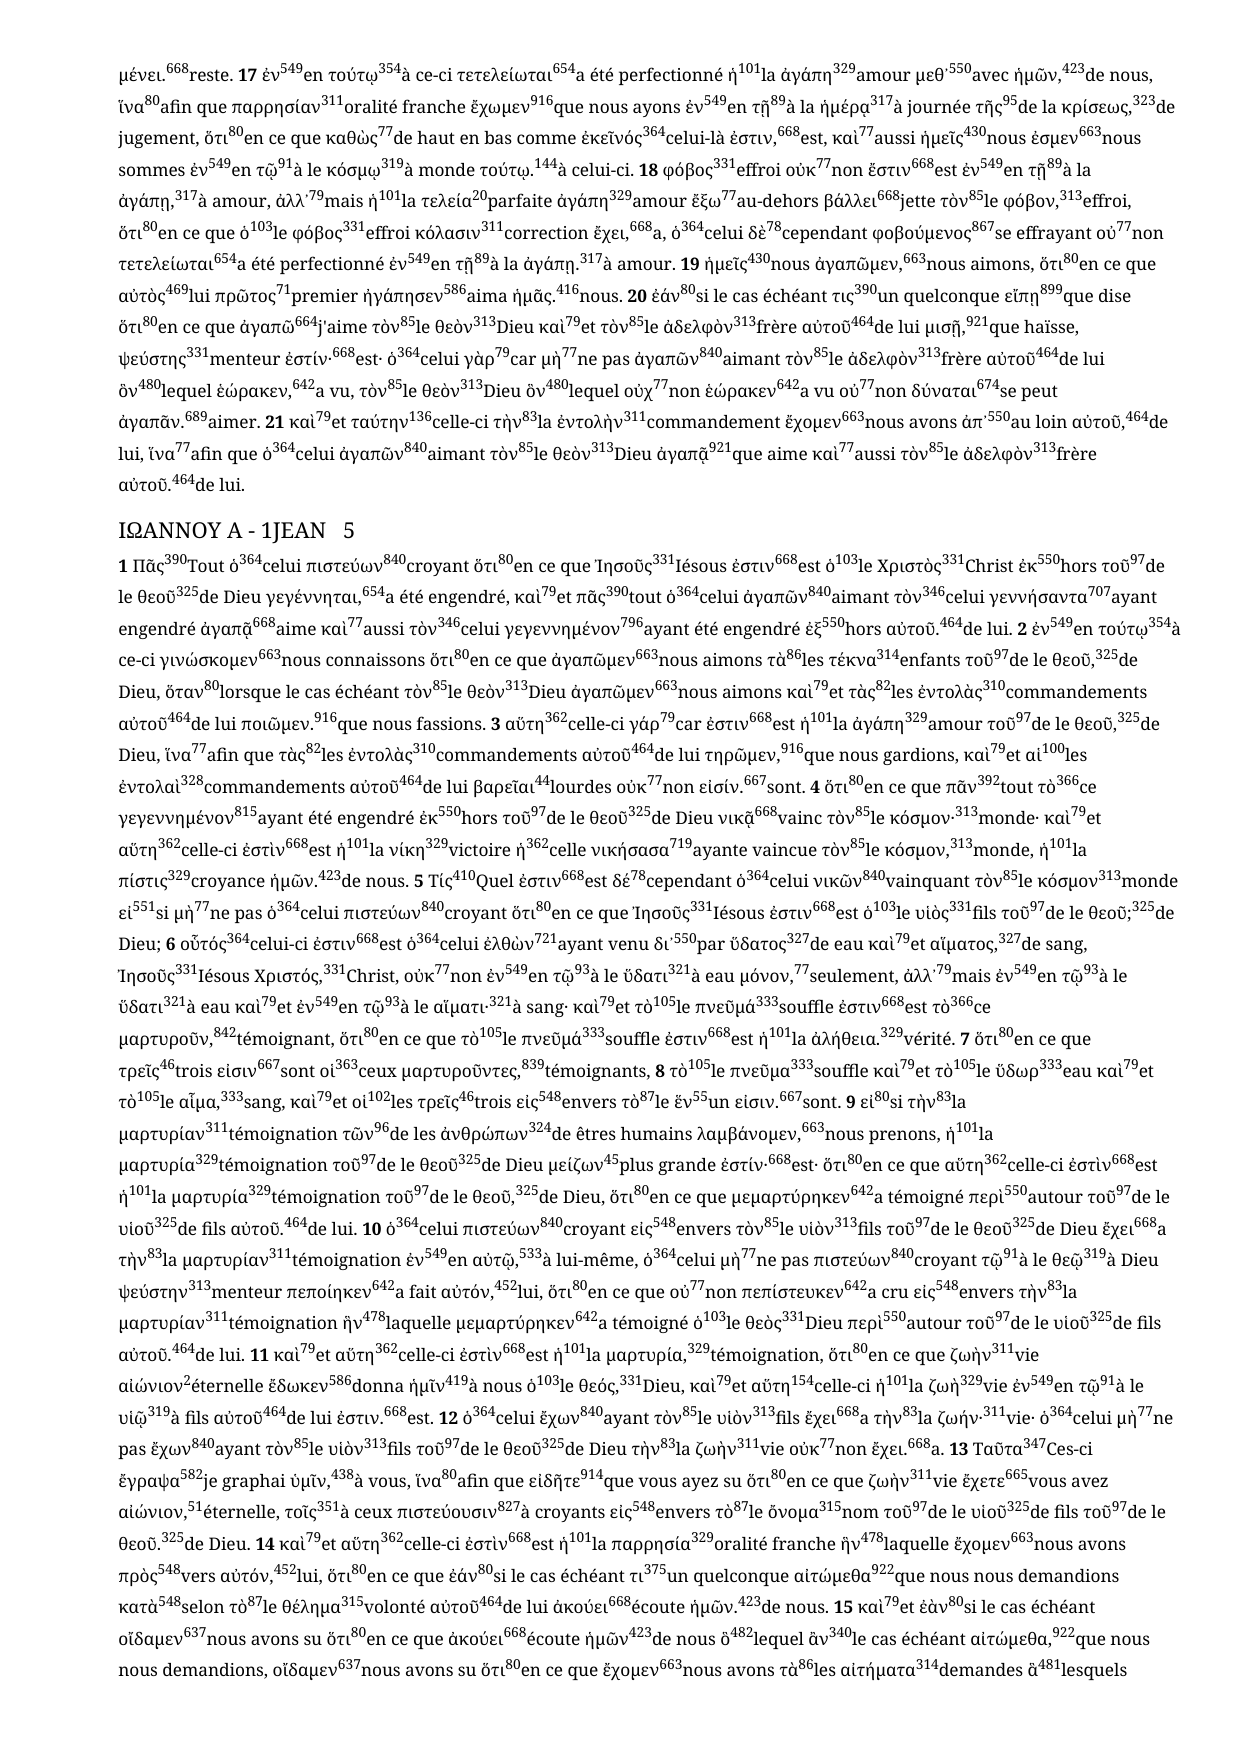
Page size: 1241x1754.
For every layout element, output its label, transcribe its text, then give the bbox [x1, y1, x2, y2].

text 1 Πᾶς390Tout ὁ364celui πιστεύων840croyant ὅτι80en ce que Ἰησοῦς331Iésous ἐστιν668est ὁ103le Χριστὸς331Christ ἐκ550hors τοῦ97de le θεοῦ325de Dieu γεγέννηται,654a été engendré, καὶ79et πᾶς390tout ὁ364celui ἀγαπῶν840aimant τὸν346celui γεννήσαντα707ayant engendré ἀγαπᾷ668aime καὶ77aussi τὸν346celui γεγεννημένον796ayant été engendré ἐξ550hors αὐτοῦ.464de lui. 2 ἐν549en τούτῳ354à ce-ci γινώσκομεν663nous connaissons ὅτι80en ce que ἀγαπῶμεν663nous aimons τὰ86les τέκνα314enfants τοῦ97de le θεοῦ,325de Dieu, ὅταν80lorsque le cas échéant τὸν85le θεὸν313Dieu ἀγαπῶμεν663nous aimons καὶ79et τὰς82les ἐντολὰς310commandements αὐτοῦ464de lui ποιῶμεν.916que nous fassions. 3 αὕτη362celle-ci γάρ79car ἐστιν668est ἡ101la ἀγάπη329amour τοῦ97de le θεοῦ,325de Dieu, ἵνα77afin que τὰς82les ἐντολὰς310commandements αὐτοῦ464de lui τηρῶμεν,916que nous gardions, καὶ79et αἱ100les ἐντολαὶ328commandements αὐτοῦ464de lui βαρεῖαι44lourdes οὐκ77non εἰσίν.667sont. 4 ὅτι80en ce que πᾶν392tout τὸ366ce γεγεννημένον815ayant été engendré ἐκ550hors τοῦ97de le θεοῦ325de Dieu νικᾷ668vainc τὸν85le κόσμον·313monde· καὶ79et αὕτη362celle-ci ἐστὶν668est ἡ101la νίκη329victoire ἡ362celle νικήσασα719ayante vaincue τὸν85le κόσμον,313monde, ἡ101la πίστις329croyance ἡμῶν.423de nous. 5 Τίς410Quel ἐστιν668est δέ78cependant ὁ364celui νικῶν840vainquant τὸν85le κόσμον313monde εἰ551si μὴ77ne pas ὁ364celui πιστεύων840croyant ὅτι80en ce que Ἰησοῦς331Iésous ἐστιν668est ὁ103le υἱὸς331fils τοῦ97de le θεοῦ;325de Dieu; 6 οὗτός364celui-ci ἐστιν668est ὁ364celui ἐλθὼν721ayant venu δι᾽550par ὕδατος327de eau καὶ79et αἵματος,327de sang, Ἰησοῦς331Iésous Χριστός,331Christ, οὐκ77non ἐν549en τῷ93à le ὕδατι321à eau μόνον,77seulement, ἀλλ᾽79mais ἐν549en τῷ93à le ὕδατι321à eau καὶ79et ἐν549en τῷ93à le αἵματι·321à sang· καὶ79et τὸ105le πνεῦμά333souffle ἐστιν668est τὸ366ce μαρτυροῦν,842témoignant, ὅτι80en ce que τὸ105le πνεῦμά333souffle ἐστιν668est ἡ101la ἀλήθεια.329vérité. 7 ὅτι80en ce que τρεῖς46trois εἰσιν667sont οἱ363ceux μαρτυροῦντες,839témoignants, 8 τὸ105le πνεῦμα333souffle καὶ79et τὸ105le ὕδωρ333eau καὶ79et τὸ105le αἷμα,333sang, καὶ79et οἱ102les τρεῖς46trois εἰς548envers τὸ87le ἕν55un εἰσιν.667sont. 9 εἰ80si τὴν83la μαρτυρίαν311témoignation τῶν96de les ἀνθρώπων324de êtres humains λαμβάνομεν,663nous prenons, ἡ101la μαρτυρία329témoignation τοῦ97de le θεοῦ325de Dieu μείζων45plus grande ἐστίν·668est· ὅτι80en ce que αὕτη362celle-ci ἐστὶν668est ἡ101la μαρτυρία329témoignation τοῦ97de le θεοῦ,325de Dieu, ὅτι80en ce que μεμαρτύρηκεν642a témoigné περὶ550autour τοῦ97de le υἱοῦ325de fils αὐτοῦ.464de lui. 10 ὁ364celui πιστεύων840croyant εἰς548envers τὸν85le υἱὸν313fils τοῦ97de le θεοῦ325de Dieu ἔχει668a τὴν83la μαρτυρίαν311témoignation ἐν549en αὐτῷ,533à lui-même, ὁ364celui μὴ77ne pas πιστεύων840croyant τῷ91à le θεῷ319à Dieu ψεύστην313menteur πεποίηκεν642a fait αὐτόν,452lui, ὅτι80en ce que οὐ77non πεπίστευκεν642a cru εἰς548envers τὴν83la μαρτυρίαν311témoignation ἣν478laquelle μεμαρτύρηκεν642a témoigné ὁ103le θεὸς331Dieu περὶ550autour τοῦ97de le υἱοῦ325de fils αὐτοῦ.464de lui. 11 καὶ79et αὕτη362celle-ci ἐστὶν668est ἡ101la μαρτυρία,329témoignation, ὅτι80en ce que ζωὴν311vie αἰώνιον2éternelle ἔδωκεν586donna ἡμῖν419à nous ὁ103le θεός,331Dieu, καὶ79et αὕτη154celle-ci ἡ101la ζωὴ329vie ἐν549en τῷ91à le υἱῷ319à fils αὐτοῦ464de lui ἐστιν.668est. 12 ὁ364celui ἔχων840ayant τὸν85le υἱὸν313fils ἔχει668a τὴν83la ζωήν·311vie· ὁ364celui μὴ77ne pas ἔχων840ayant τὸν85le υἱὸν313fils τοῦ97de le θεοῦ325de Dieu τὴν83la ζωὴν311vie οὐκ77non ἔχει.668a. 13 Ταῦτα347Ces-ci ἔγραψα582je graphai ὑμῖν,438à vous, ἵνα80afin que εἰδῆτε914que vous ayez su ὅτι80en ce que ζωὴν311vie ἔχετε665vous avez αἰώνιον,51éternelle, τοῖς351à ceux πιστεύουσιν827à croyants εἰς548envers τὸ87le ὄνομα315nom τοῦ97de le υἱοῦ325de fils τοῦ97de le θεοῦ.325de Dieu. 14 καὶ79et αὕτη362celle-ci ἐστὶν668est ἡ101la παρρησία329oralité franche ἣν478laquelle ἔχομεν663nous avons πρὸς548vers αὐτόν,452lui, ὅτι80en ce que ἐάν80si le cas échéant τι375un quelconque αἰτώμεθα922que nous nous demandions κατὰ548selon τὸ87le θέλημα315volonté αὐτοῦ464de lui ἀκούει668écoute ἡμῶν.423de nous. 15 καὶ79et ἐὰν80si le cas échéant οἴδαμεν637nous avons su ὅτι80en ce que ἀκούει668écoute ἡμῶν423de nous ὃ482lequel ἂν340le cas échéant αἰτώμεθα,922que nous nous demandions, οἴδαμεν637nous avons su ὅτι80en ce que ἔχομεν663nous avons τὰ86les αἰτήματα314demandes ἃ481lesquels ᾐτήκαμεν637nous avons demandé ἀπ᾽550au loin αὐτοῦ.464de lui. 16 Ἐάν80Si le cas échéant τις390un quelconque ἴδῃ899que voie τὸν85le ἀδελφὸν313frère αὐτοῦ464de lui ἁμαρτάνοντα822fautant ἁμαρτίαν311faute μὴ77ne pas πρὸς548vers θάνατον,313trépas, αἰτήσει606demandera καὶ79et δώσει606donnera αὐτῷ458à lui ζωήν,311vie, τοῖς351à ceux ἁμαρτάνουσιν827à fautants μὴ77ne pas πρὸς548vers θάνατον.313trépas. ἔστιν668est ἁμαρτία329faute πρὸς548vers θάνατον·313trépas· οὐ77non περὶ550autour ἐκείνης356de celle-là λέγω664je dis ἵνα80afin que ἐρωτήσῃ.899que interroge. 17 πᾶσα285toute ἀδικία329injustice ἁμαρτία329faute ἐστίν,668est, καὶ79et ἔστιν668est ἁμαρτία329faute οὐ77non πρὸς548vers θάνατον.313trépas. 18 Οἴδαμεν637Nous avons su ὅτι80en ce que πᾶς390tout ὁ364celui γεγεννημένος813ayant été engendré ἐκ550hors τοῦ97de le θεοῦ325de Dieu οὐχ77non ἁμαρτάνει,668faute, ἀλλ᾽79mais ὁ364celui γεννηθεὶς760ayant été engendré ἐκ550hors τοῦ97de le θεοῦ325de Dieu τηρεῖ668garde ἑαυτὸν528lui-même καὶ79et ὁ103le πονηρὸς71méchant οὐχ77non ἅπτεται674se touche αὐτοῦ.464de lui. 19 οἴδαμεν637nous avons su ὅτι80en ce que ἐκ550hors τοῦ97de le θεοῦ325de Dieu ἐσμεν663nous sommes καὶ79et ὁ103le κόσμος331monde ὅλος287tout entier ἐν549en τῷ91à le πονηρῷ59à méchant κεῖται.674se couche. 20 οἴδαμεν637nous avons su δὲ78cependant ὅτι80en ce que ὁ103le υἱὸς331fils τοῦ97de le θεοῦ325de Dieu ἥκει668surgit καὶ79et δέδωκεν642a donné ἡμῖν419à nous διάνοιαν,311capacité d’intelligence, ἵνα80afin que γινώσκωμεν916que nous connaissions τὸν85le ἀληθινόν,53véritable, καὶ79et ἐσμὲν663nous sommes ἐν549en τῷ91à le ἀληθινῷ,59à véritable, ἐν549en τῷ91à le υἱῷ319à fils αὐτοῦ464de lui Ἰησοῦ319à Iésous Χριστῷ.319à Christ. οὗτός364celui-ci ἐστιν668est ὁ103le ἀληθινὸς22véritable θεὸς331Dieu καὶ79et ζωὴ329vie αἰώνιος.20éternelle. 21 Τεκνία,338Petits enfants, φυλάξατε553gardiennez ἑαυτὰ517vous-mêmes ἀπὸ550au loin τῶν98de les εἰδώλων.326de idoles. [118, 550, 1181, 1682]
text ΙΩΑΝΝΟΥ Α - 1JEAN 5 [118, 516, 1181, 545]
text 1 Ἀγαπητοί,75Aimés, μὴ79ne pas παντὶ277à tout πνεύματι321à souffle πιστεύετε569croyez ἀλλὰ79mais δοκιμάζετε569éprouvez τὰ86les πνεύματα314souffles εἰ80si ἐκ550hors τοῦ97de le θεοῦ325de Dieu ἐστιν,668est, ὅτι80en ce que πολλοὶ286nombreux ψευδοπροφῆται330faux prophètes ἐξεληλύθασιν641ont sorti εἰς548envers τὸν85le κόσμον.313monde. 2 ἐν549en τούτῳ354à ce-ci γινώσκετε665vous connaissez τὸ87le πνεῦμα315souffle τοῦ97de le θεοῦ·325de Dieu· πᾶν289tout πνεῦμα333souffle ὃ500lequel ὁμολογεῖ668avoue Ἰησοῦν313Iésous Χριστὸν313Christ ἐν549en σαρκὶ317à chair ἐληλυθότα770ayant venu ἐκ550hors τοῦ97de le θεοῦ325de Dieu ἐστιν,668est, 3 καὶ79et πᾶν289tout πνεῦμα333souffle ὃ500lequel μὴ77ne pas ὁμολογεῖ668avoue τὸν85le Ἰησοῦν313Iésous ἐκ550hors τοῦ97de le θεοῦ325de Dieu οὐκ77non ἔστιν·668est· καὶ79et τοῦτό366ce-ci ἐστιν668est τὸ366ce τοῦ97de le ἀντιχρίστου325de antichrist ὃ482lequel ἀκηκόατε639vous avez écouté ὅτι80en ce que ἔρχεται,674se vient, καὶ79et νῦν77maintenant ἐν549en τῷ91à le κόσμῳ319à monde ἐστὶν668est ἤδη.77déjà. 4 Ὑμεῖς447Vous ἐκ550hors τοῦ97de le θεοῦ325de Dieu ἐστε,665vous êtes, τεκνία,338petits enfants, καὶ79et νενικήκατε639vous avez vaincu αὐτούς,451eux, ὅτι80en ce que μείζων47plus grand ἐστὶν668est ὁ364celui ἐν549en ὑμῖν438à vous ἢ79ou ὁ364celui ἐν549en τῷ91à le κόσμῳ.319à monde. 5 αὐτοὶ468eux ἐκ550hors τοῦ97de le κόσμου325de monde εἰσίν,667sont, διὰ548par le fait de τοῦτο348ce-ci ἐκ550hors τοῦ97de le κόσμου325de monde λαλοῦσιν667bavardent καὶ79et ὁ103le κόσμος331monde αὐτῶν463de eux ἀκούει.668écoute. 6 ἡμεῖς430nous ἐκ550hors τοῦ97de le θεοῦ325de Dieu ἐσμεν·663nous sommes· ὁ364celui γινώσκων840connaissant τὸν85le θεὸν313Dieu ἀκούει668écoute ἡμῶν·423de nous· ὃς498lequel οὐκ77non ἔστιν668est ἐκ550hors τοῦ97de le θεοῦ,325de Dieu, οὐκ77non ἀκούει668écoute ἡμῶν.423de nous. ἐκ550hors τούτου360de ce-ci γινώσκομεν663nous connaissons τὸ87le πνεῦμα315souffle τῆς95de la ἀληθείας323de vérité καὶ79et τὸ87le πνεῦμα315souffle τῆς95de la πλάνης.323de égarement. 7 Ἀγαπητοί,75Aimés, ἀγαπῶμεν916que nous aimions ἀλλήλους,501les uns les autres, ὅτι80en ce que ἡ101la ἀγάπη329amour ἐκ550hors τοῦ97de le θεοῦ325de Dieu ἐστιν,668est, καὶ79et πᾶς390tout ὁ364celui ἀγαπῶν840aimant ἐκ550hors τοῦ97de le θεοῦ325de Dieu γεγέννηται654a été engendré καὶ79et γινώσκει668connaît τὸν85le θεόν.313Dieu. 8 ὁ364celui μὴ77ne pas ἀγαπῶν840aimant οὐκ77non ἔγνω586connut τὸν85le θεόν,313Dieu, ὅτι80en ce que ὁ103le θεὸς331Dieu ἀγάπη329amour ἐστίν.668est. 9 ἐν549en τούτῳ354à ce-ci ἐφανερώθη600fut rendu visible ἡ101la ἀγάπη329amour τοῦ97de le θεοῦ325de Dieu ἐν549en ἡμῖν,419à nous, ὅτι80en ce que τὸν85le υἱὸν313fils αὐτοῦ464de lui τὸν85le μονογενῆ4monogène ἀπέσταλκεν642a envoyé ὁ103le θεὸς331Dieu εἰς548envers τὸν85le κόσμον,313monde, ἵνα80afin que ζήσωμεν894que nous vivions δι᾽550par αὐτοῦ.464de lui. 10 ἐν549en τούτῳ354à ce-ci ἐστὶν668est ἡ101la ἀγάπη,329amour, οὐχ77non ὅτι80en ce que ἡμεῖς430nous ἠγαπήκαμεν637nous avons aimé τὸν85le θεόν,313Dieu, ἀλλ᾽79mais ὅτι80en ce que αὐτὸς469lui ἠγάπησεν586aima ἡμᾶς416nous καὶ79et ἀπέστειλεν586envoya τὸν85le υἱὸν313fils αὐτοῦ464de lui ἱλασμὸν313propitiation περὶ550autour τῶν94de les ἁμαρτιῶν322de fautes ἡμῶν.423de nous. 11 Ἀγαπητοί,75Aimés, εἰ80si οὕτως77ainsi ὁ103le θεὸς331Dieu ἠγάπησεν586aima ἡμᾶς,416nous, καὶ77aussi ἡμεῖς430nous ὀφείλομεν663nous devons ἀλλήλους501les uns les autres ἀγαπᾶν.689aimer. 12 θεὸν313Dieu οὐδεὶς390aucun πώποτε77jamais à un moment τεθέαται.648s'a contemplé. ἐὰν80si le cas échéant ἀγαπῶμεν916que nous aimions ἀλλήλους,501les uns les autres, ὁ103le θεὸς331Dieu ἐν549en ἡμῖν419à nous μένει668reste καὶ79et ἡ101la ἀγάπη329amour αὐτοῦ464de lui τετελειωμένη811ayante étée perfectionnée ἐν549en ἡμῖν419à nous ἐστίν.668est. 13 Ἐν549En τούτῳ354à ce-ci γινώσκομεν663nous connaissons ὅτι80en ce que ἐν549en αὐτῷ458à lui μένομεν663nous restons καὶ79et αὐτὸς469lui ἐν549en ἡμῖν,419à nous, ὅτι80en ce que ἐκ550hors τοῦ99de le πνεύματος327de souffle αὐτοῦ464de lui δέδωκεν642a donné ἡμῖν.419à nous. 14 καὶ79et ἡμεῖς430nous τεθεάμεθα643nous nous avons contemplé καὶ79et μαρτυροῦμεν663nous témoignons ὅτι80en ce que ὁ103le πατὴρ331père ἀπέσταλκεν642a envoyé τὸν85le υἱὸν313fils σωτῆρα313sauveur τοῦ97de le κόσμου.325de monde. 15 ὃς498lequel ἐὰν340si le cas échéant ὁμολογήσῃ899que avoue ὅτι80en ce que Ἰησοῦς331Iésous ἐστιν668est ὁ103le υἱὸς331fils τοῦ97de le θεοῦ,325de Dieu, ὁ103le θεὸς331Dieu ἐν549en αὐτῷ458à lui μένει668reste καὶ79et αὐτὸς469lui ἐν549en τῷ91à le θεῷ.319à Dieu. 16 καὶ79et ἡμεῖς430nous ἐγνώκαμεν637nous avons connu καὶ79et πεπιστεύκαμεν637nous avons cru τὴν83la ἀγάπην311amour ἣν478laquelle ἔχει668a ὁ103le θεὸς331Dieu ἐν549en ἡμῖν.419à nous. Ὁ103Le θεὸς331Dieu ἀγάπη329amour ἐστίν,668est, καὶ79et ὁ364celui μένων840restant ἐν549en τῇ89à la ἀγάπῃ317à amour ἐν549en τῷ91à le θεῷ319à Dieu μένει,668reste, καὶ79et ὁ103le θεὸς331Dieu ἐν549en αὐτῷ458à lui μένει.668reste. 17 ἐν549en τούτῳ354à ce-ci τετελείωται654a été perfectionné ἡ101la ἀγάπη329amour μεθ᾽550avec ἡμῶν,423de nous, ἵνα80afin que παρρησίαν311oralité franche ἔχωμεν916que nous ayons ἐν549en τῇ89à la ἡμέρᾳ317à journée τῆς95de la κρίσεως,323de jugement, ὅτι80en ce que καθὼς77de haut en bas comme ἐκεῖνός364celui-là ἐστιν,668est, καὶ77aussi ἡμεῖς430nous ἐσμεν663nous sommes ἐν549en τῷ91à le κόσμῳ319à monde τούτῳ.144à celui-ci. 18 φόβος331effroi οὐκ77non ἔστιν668est ἐν549en τῇ89à la ἀγάπῃ,317à amour, ἀλλ᾽79mais ἡ101la τελεία20parfaite ἀγάπη329amour ἔξω77au-dehors βάλλει668jette τὸν85le φόβον,313effroi, ὅτι80en ce que ὁ103le φόβος331effroi κόλασιν311correction ἔχει,668a, ὁ364celui δὲ78cependant φοβούμενος867se effrayant οὐ77non τετελείωται654a été perfectionné ἐν549en τῇ89à la ἀγάπῃ.317à amour. 19 ἡμεῖς430nous ἀγαπῶμεν,663nous aimons, ὅτι80en ce que αὐτὸς469lui πρῶτος71premier ἠγάπησεν586aima ἡμᾶς.416nous. 20 ἐάν80si le cas échéant τις390un quelconque εἴπῃ899que dise ὅτι80en ce que ἀγαπῶ664j'aime τὸν85le θεὸν313Dieu καὶ79et τὸν85le ἀδελφὸν313frère αὐτοῦ464de lui μισῇ,921que haïsse, ψεύστης331menteur ἐστίν·668est· ὁ364celui γὰρ79car μὴ77ne pas ἀγαπῶν840aimant τὸν85le ἀδελφὸν313frère αὐτοῦ464de lui ὃν480lequel ἑώρακεν,642a vu, τὸν85le θεὸν313Dieu ὃν480lequel οὐχ77non ἑώρακεν642a vu οὐ77non δύναται674se peut ἀγαπᾶν.689aimer. 21 καὶ79et ταύτην136celle-ci τὴν83la ἐντολὴν311commandement ἔχομεν663nous avons ἀπ᾽550au loin αὐτοῦ,464de lui, ἵνα77afin que ὁ364celui ἀγαπῶν840aimant τὸν85le θεὸν313Dieu ἀγαπᾷ921que aime καὶ77aussi τὸν85le ἀδελφὸν313frère αὐτοῦ.464de lui. [118, 59, 1181, 497]
